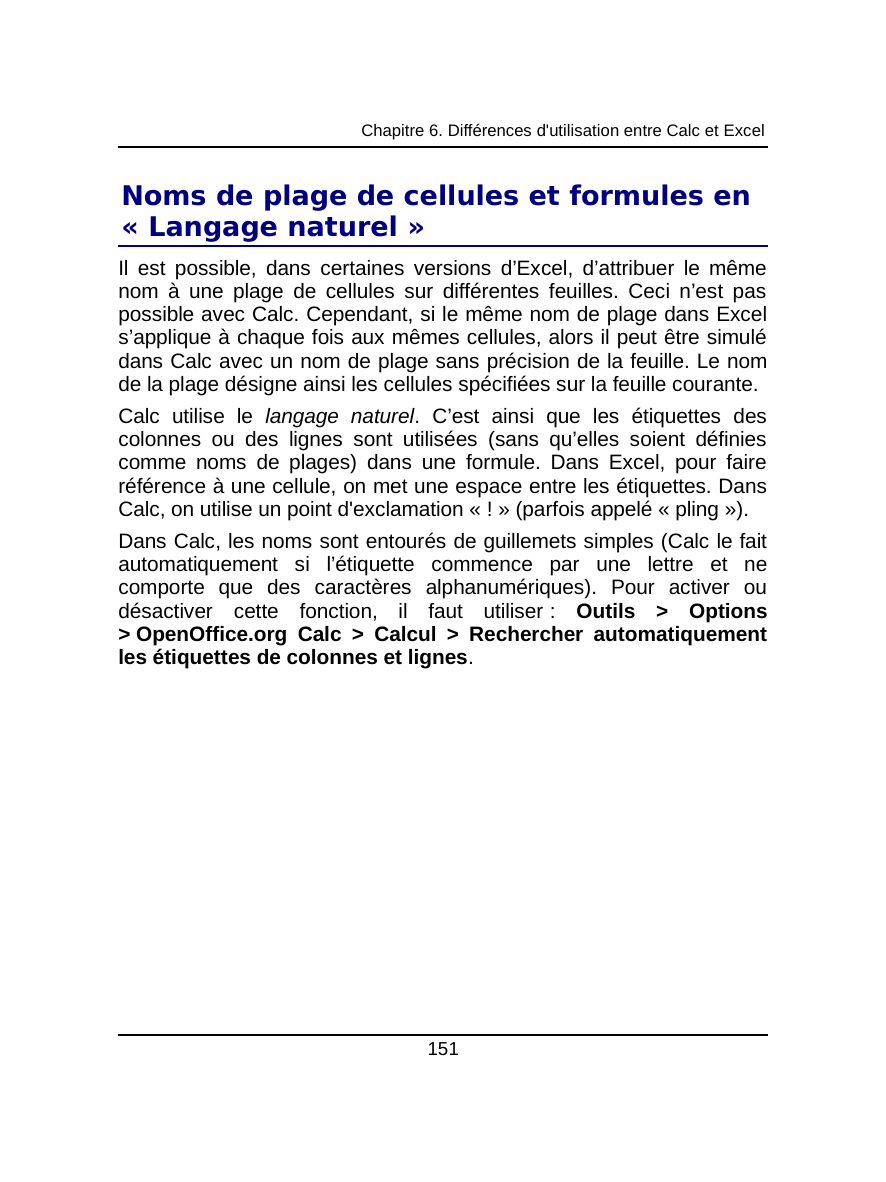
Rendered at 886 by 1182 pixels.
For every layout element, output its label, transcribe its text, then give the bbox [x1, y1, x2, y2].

text Il est possible, dans certaines versions d’Excel, d’attribuer le même nom à une plage de cellules sur différentes feuilles. Ceci n’est pas possible avec Calc. Cependant, si le même nom de plage dans Excel s’applique à chaque fois aux mêmes cellules, alors il peut être simulé dans Calc avec un nom de plage sans précision de la feuille. Le nom de la plage désigne ainsi les cellules spécifiées sur la feuille courante. [118, 256, 768, 396]
text Dans Calc, les noms sont entourés de guillemets simples (Calc le fait automatiquement si l’étiquette commence par une lettre et ne comporte que des caractères alphanumériques). Pour activer ou désactiver cette fonction, il faut utiliser : Outils > Options > OpenOffice.org Calc > Calcul > Rechercher automatiquement les étiquettes de colonnes et lignes. [118, 529, 768, 669]
subtitle Noms de plage de cellules et formules en « Langage naturel » [118, 177, 768, 245]
text Calc utilise le langage naturel. C’est ainsi que les étiquettes des colonnes ou des lignes sont utilisées (sans qu’elles soient définies comme noms de plages) dans une formule. Dans Excel, pour faire référence à une cellule, on met une espace entre les étiquettes. Dans Calc, on utilise un point d'exclamation « ! » (parfois appelé « pling »). [118, 404, 768, 521]
